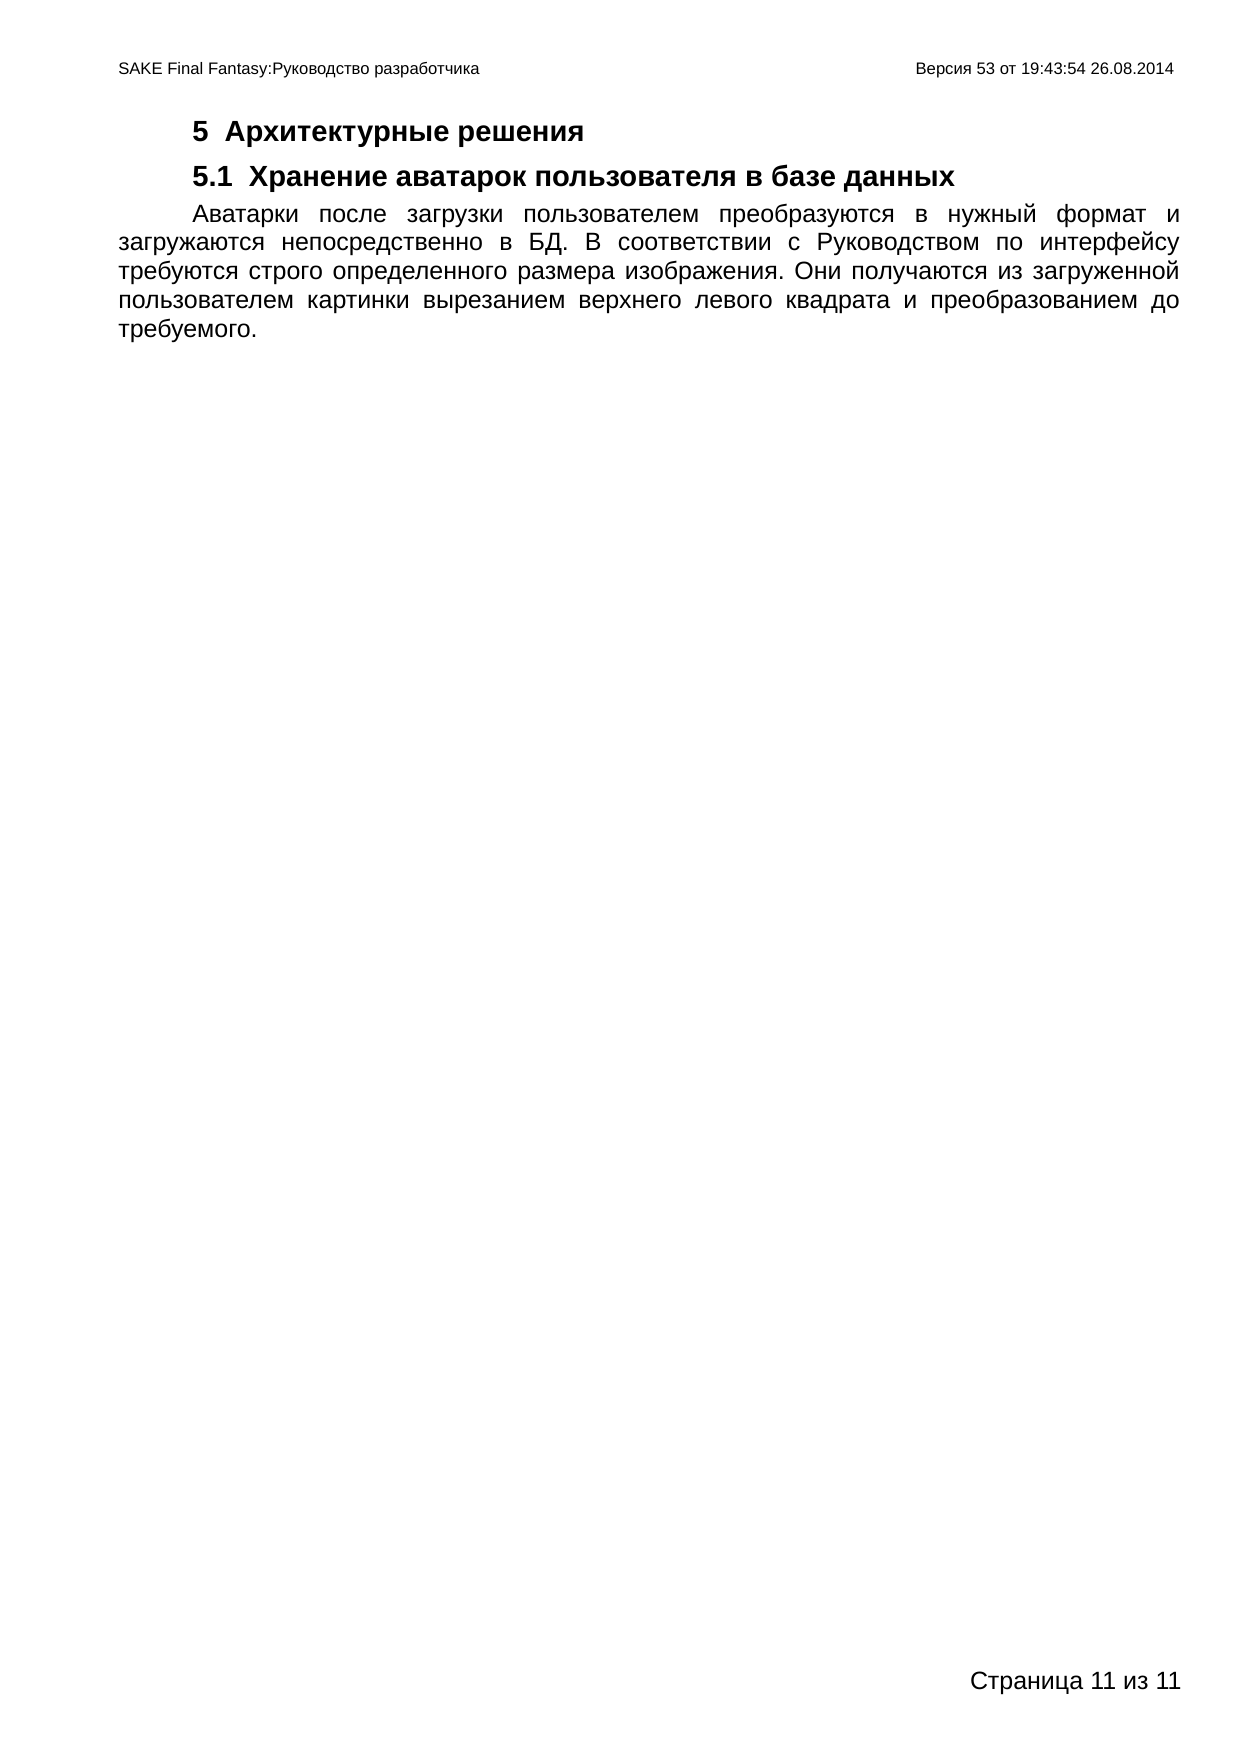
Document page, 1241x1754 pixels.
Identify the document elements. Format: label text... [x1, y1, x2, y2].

subtitle Хранение аватарок пользователя в базе данных [118, 159, 1181, 193]
text Аватарки после загрузки пользователем преобразуются в нужный формат и загружаются непосредственно в БД. В соответствии с Руководством по интерфейсу требуются строго определенного размера изображения. Они получаются из загруженной пользователем картинки вырезанием верхнего левого квадрата и преобразованием до требуемого. [118, 198, 1181, 342]
subtitle Архитектурные решения [118, 114, 1181, 147]
